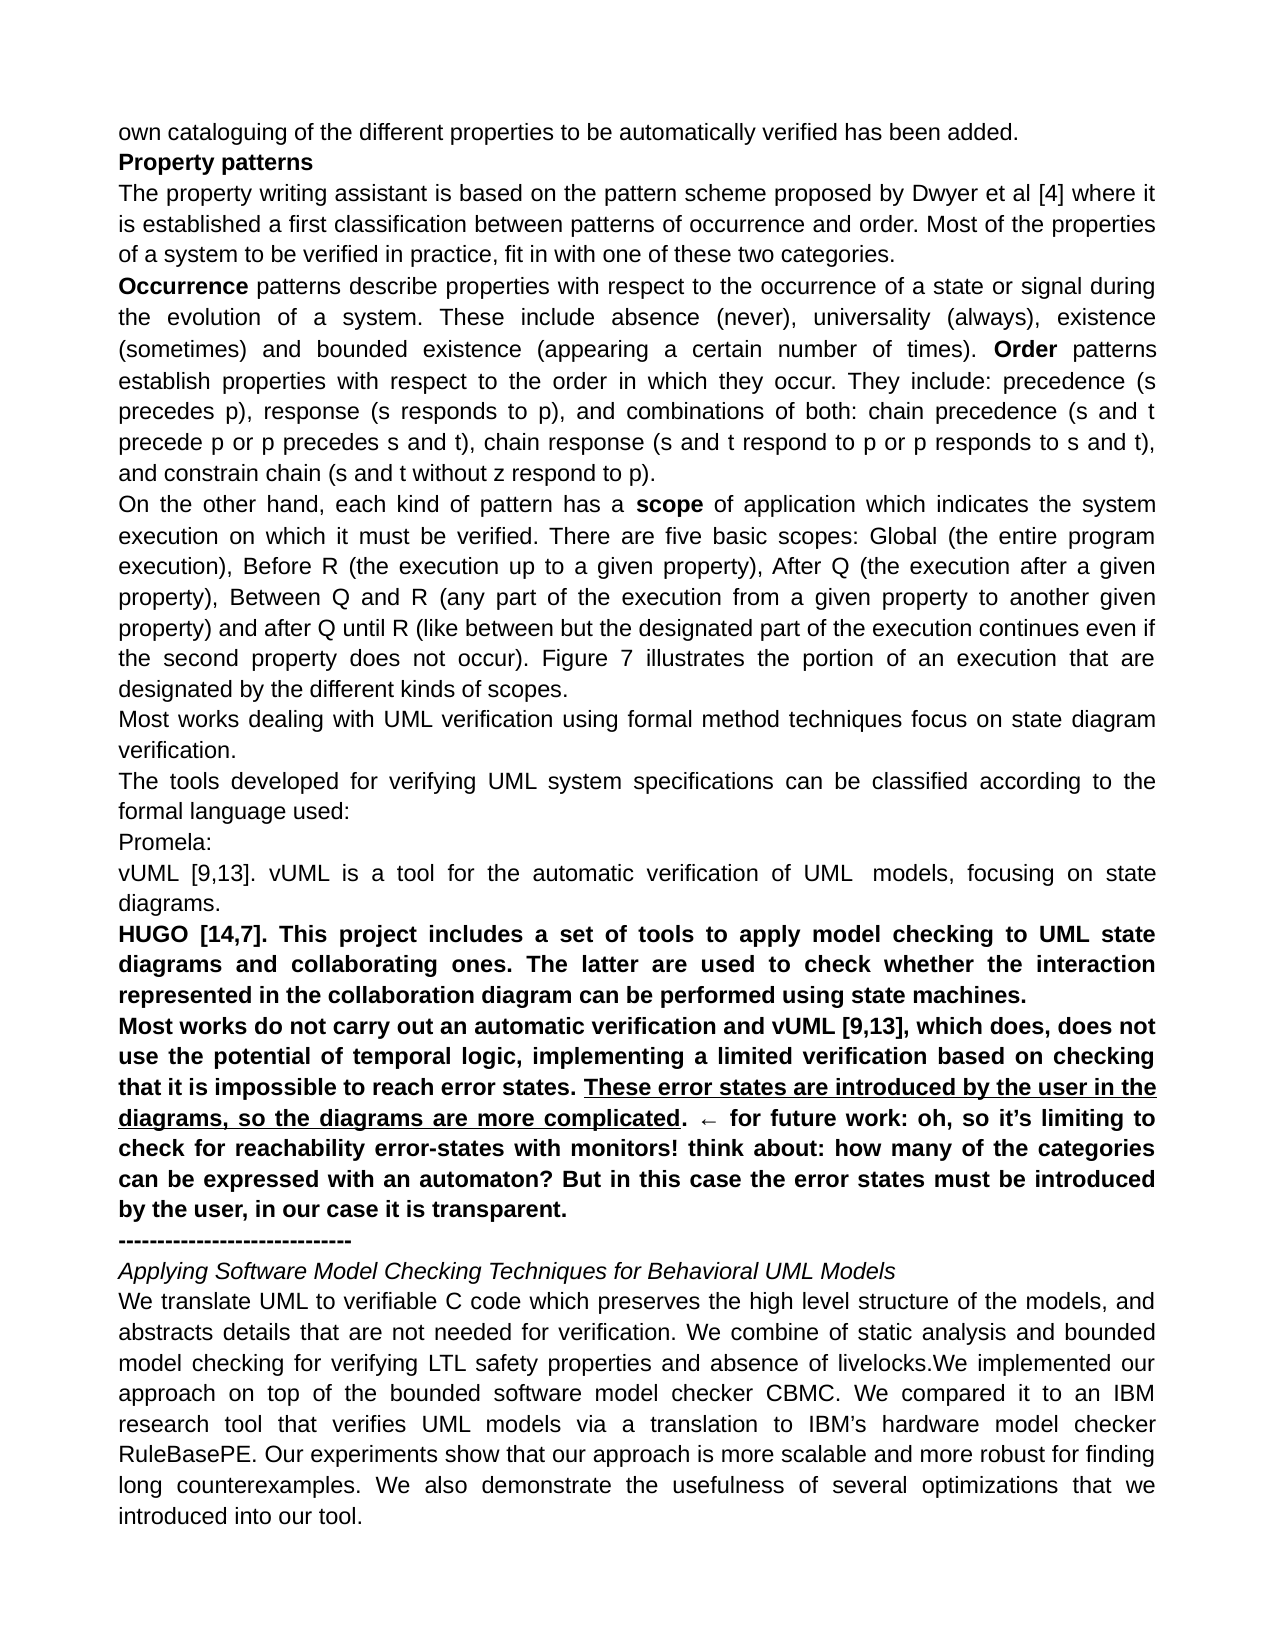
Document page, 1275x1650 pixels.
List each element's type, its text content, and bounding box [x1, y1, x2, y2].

text Most works dealing with UML verification using formal method techniques focus on state diagram verification. [118, 706, 1157, 763]
text The tools developed for verifying UML system specifications can be classified according to the formal language used: [118, 767, 1157, 824]
text We translate UML to verifiable C code which preserves the high level structure of the models, and abstracts details that are not needed for verification. We combine of static analysis and bounded model checking for verifying LTL safety properties and absence of livelocks.We implemented our approach on top of the bounded software model checker CBMC. We compared it to an IBM research tool that verifies UML models via a translation to IBM’s hardware model checker RuleBasePE. Our experiments show that our approach is more scalable and more robust for finding long counterexamples. We also demonstrate the usefulness of several optimizations that we introduced into our tool. [118, 1288, 1157, 1529]
text HUGO [14,7]. This project includes a set of tools to apply model checking to UML state diagrams and collaborating ones. The latter are used to check whether the interaction represented in the collaboration diagram can be performed using state machines. [118, 920, 1157, 1008]
text Most works do not carry out an automatic verification and vUML [9,13], which does, does not use the potential of temporal logic, implementing a limited verification based on checking that it is impossible to reach error states. These error states are introduced by the user in the diagrams, so the diagrams are more complicated. ← for future work: oh, so it’s limiting to check for reachability error-states with monitors! think about: how many of the categories can be expressed with an automaton? But in this case the error states must be introduced by the user, in our case it is transparent. [118, 1012, 1157, 1223]
text ------------------------------ [118, 1226, 1157, 1253]
text The property writing assistant is based on the pattern scheme proposed by Dwyer et al [4] where it is established a first classification between patterns of occurrence and order. Most of the properties of a system to be verified in practice, fit in with one of these two categories. [118, 179, 1157, 267]
text Occurrence patterns describe properties with respect to the occurrence of a state or signal during the evolution of a system. These include absence (never), universality (always), existence (sometimes) and bounded existence (appearing a certain number of times). Order patterns establish properties with respect to the order in which they occur. They include: precedence (s precedes p), response (s responds to p), and combinations of both: chain precedence (s and t precede p or p precedes s and t), chain response (s and t respond to p or p responds to s and t), and constrain chain (s and t without z respond to p). [118, 271, 1157, 486]
text On the other hand, each kind of pattern has a scope of application which indicates the system execution on which it must be verified. There are five basic scopes: Global (the entire program execution), Before R (the execution up to a given property), After Q (the execution after a given property), Between Q and R (any part of the execution from a given property to another given property) and after Q until R (like between but the designated part of the execution continues even if the second property does not occur). Figure 7 illustrates the portion of an execution that are designated by the different kinds of scopes. [118, 489, 1157, 702]
text vUML [9,13]. vUML is a tool for the automatic verification of UML models, focusing on state diagrams. [118, 859, 1157, 916]
text Promela: [118, 828, 1157, 855]
text Property patterns [118, 149, 1157, 176]
text own cataloguing of the different properties to be automatically verified has been added. [118, 118, 1157, 145]
text Applying Software Model Checking Techniques for Behavioral UML Models [118, 1257, 1157, 1284]
